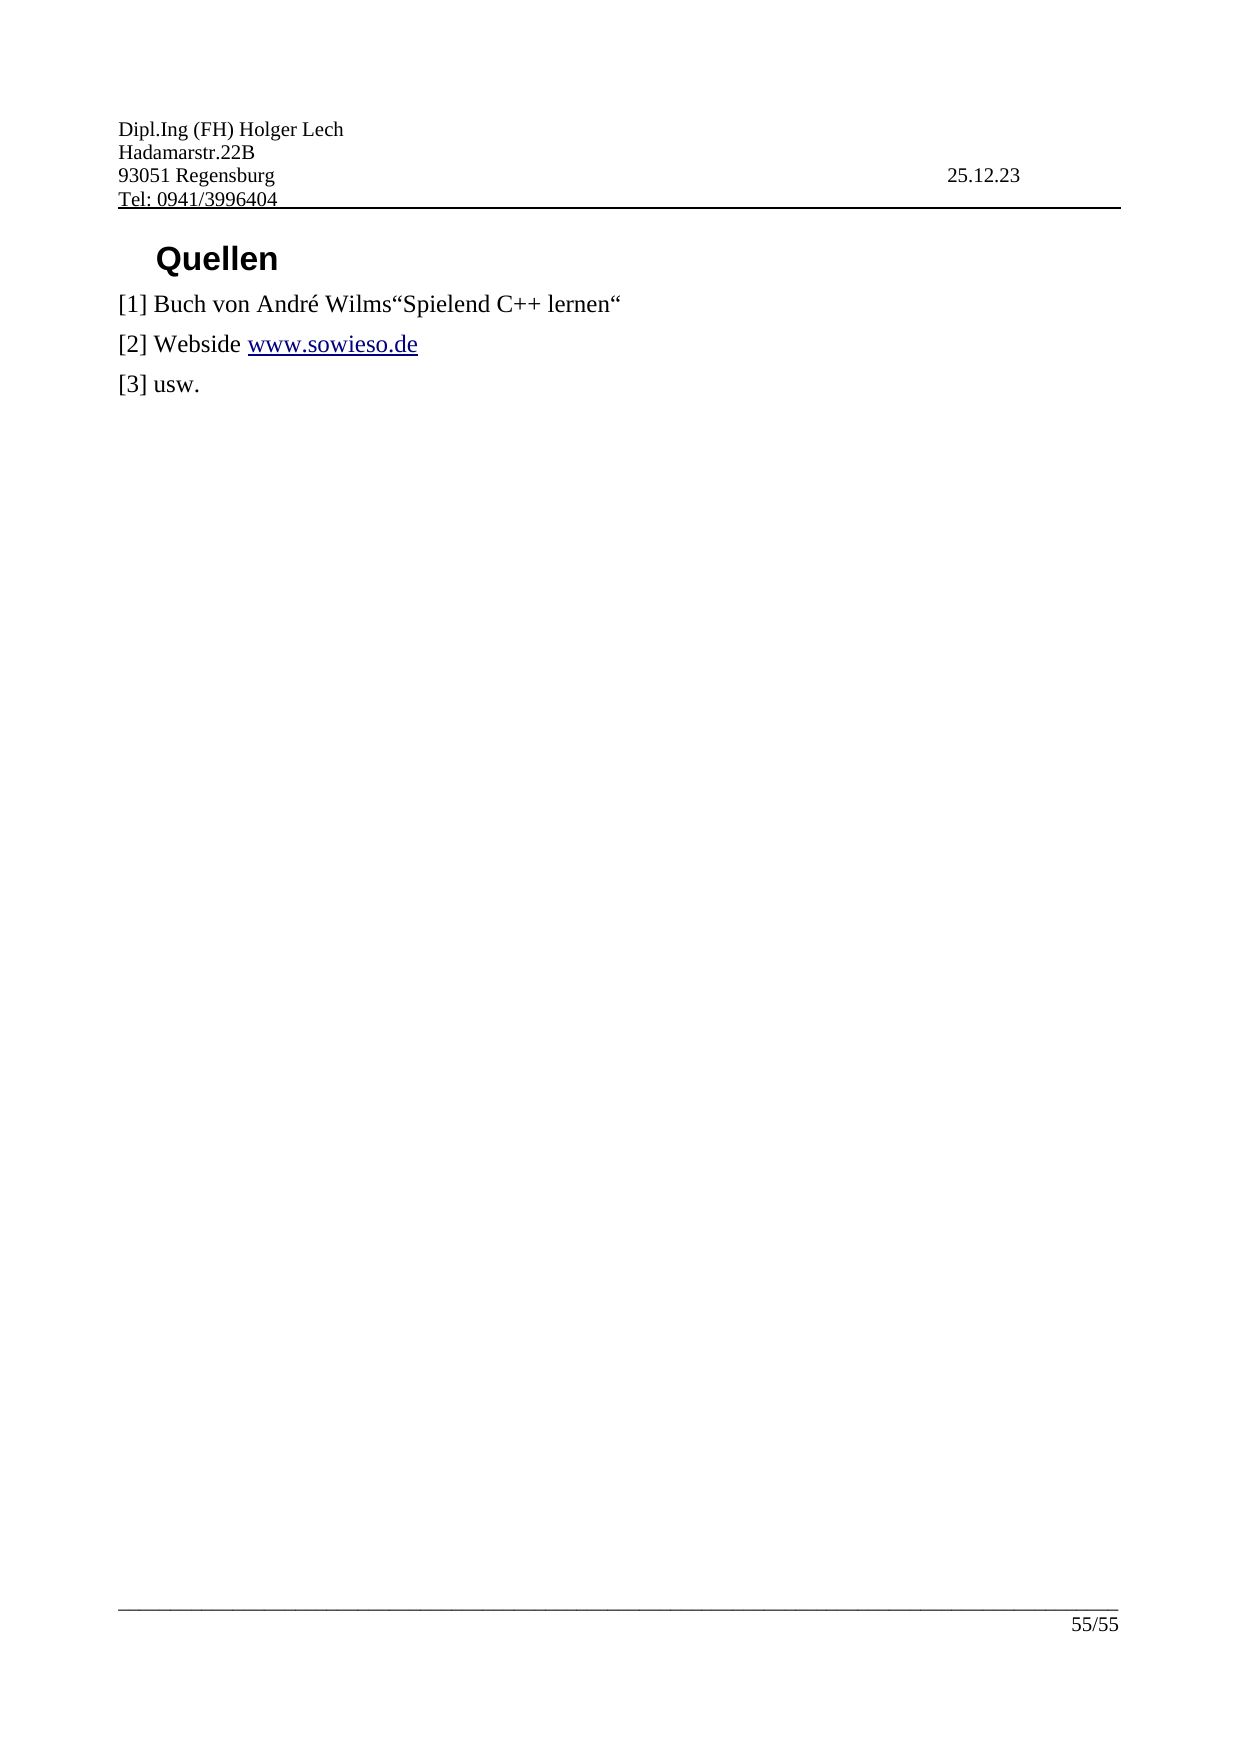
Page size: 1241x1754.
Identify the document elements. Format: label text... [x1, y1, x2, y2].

text [2] Webside www.sowieso.de [118, 330, 1122, 358]
text [1] Buch von André Wilms“Spielend C++ lernen“ [118, 290, 1122, 318]
text [3] usw. [118, 371, 1122, 398]
subtitle Quellen [118, 240, 1122, 278]
